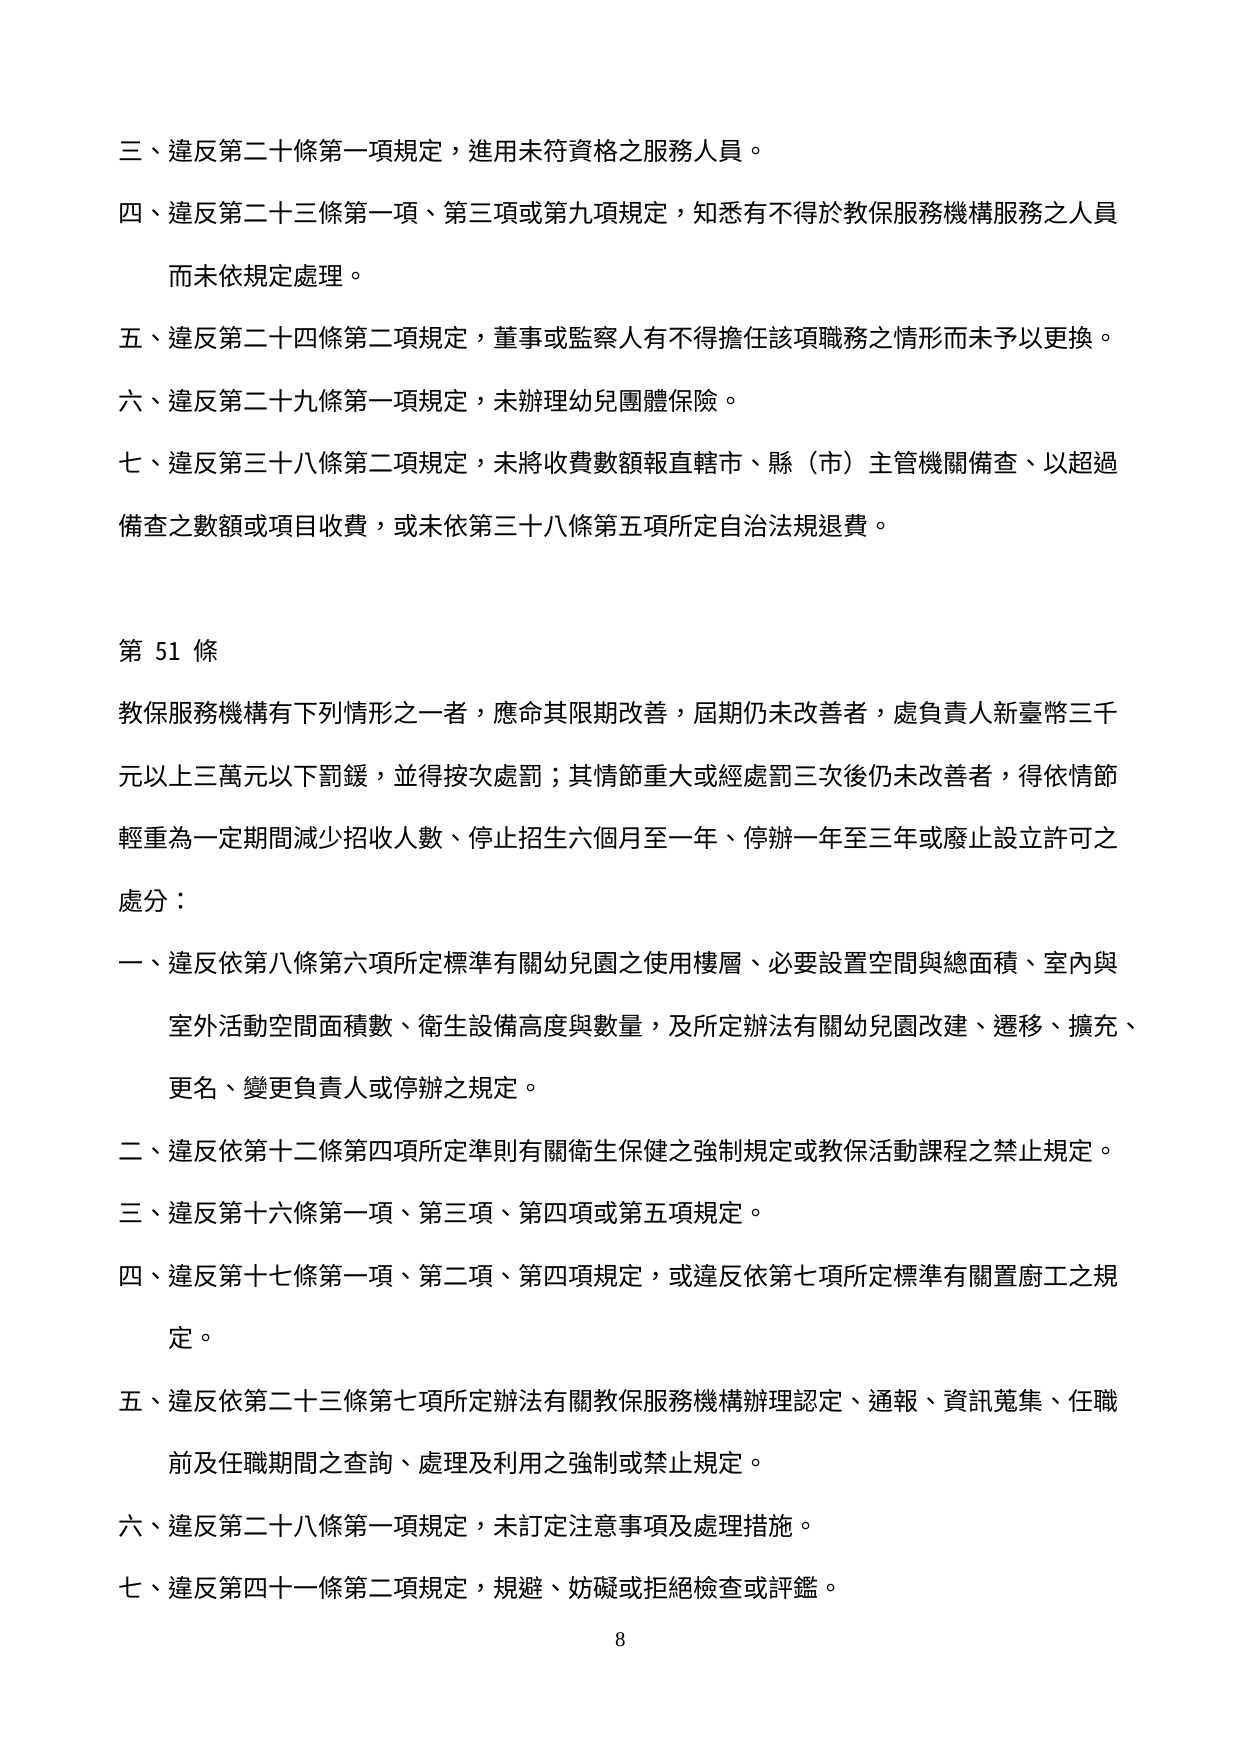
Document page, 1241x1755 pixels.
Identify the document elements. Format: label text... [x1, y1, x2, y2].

text 而未依規定處理。 [118, 233, 1122, 295]
text 六、違反第二十九條第一項規定，未辦理幼兒團體保險。 [118, 358, 1122, 420]
text 七、違反第四十一條第二項規定，規避、妨礙或拒絕檢查或評鑑。 [118, 1545, 1122, 1608]
text 第 51 條 [118, 608, 1122, 670]
text 四、違反第二十三條第一項、第三項或第九項規定，知悉有不得於教保服務機構服務之人員 [118, 170, 1122, 233]
text 二、違反依第十二條第四項所定準則有關衛生保健之強制規定或教保活動課程之禁止規定。 [118, 1108, 1122, 1170]
text 五、違反依第二十三條第七項所定辦法有關教保服務機構辦理認定、通報、資訊蒐集、任職前及任職期間之查詢、處理及利用之強制或禁止規定。 [118, 1358, 1122, 1483]
text 四、違反第十七條第一項、第二項、第四項規定，或違反依第七項所定標準有關置廚工之規定。 [118, 1233, 1122, 1358]
text 七、違反第三十八條第二項規定，未將收費數額報直轄市、縣（市）主管機關備查、以超過備查之數額或項目收費，或未依第三十八條第五項所定自治法規退費。 [118, 420, 1122, 545]
text 三、違反第二十條第一項規定，進用未符資格之服務人員。 [118, 108, 1122, 170]
text 六、違反第二十八條第一項規定，未訂定注意事項及處理措施。 [118, 1483, 1122, 1545]
text 三、違反第十六條第一項、第三項、第四項或第五項規定。 [118, 1170, 1122, 1233]
text 教保服務機構有下列情形之一者，應命其限期改善，屆期仍未改善者，處負責人新臺幣三千元以上三萬元以下罰鍰，並得按次處罰；其情節重大或經處罰三次後仍未改善者，得依情節輕重為一定期間減少招收人數、停止招生六個月至一年、停辦一年至三年或廢止設立許可之處分： [118, 670, 1122, 920]
text 一、違反依第八條第六項所定標準有關幼兒園之使用樓層、必要設置空間與總面積、室內與室外活動空間面積數、衛生設備高度與數量，及所定辦法有關幼兒園改建、遷移、擴充、更名、變更負責人或停辦之規定。 [118, 920, 1122, 1108]
text 五、違反第二十四條第二項規定，董事或監察人有不得擔任該項職務之情形而未予以更換。 [118, 295, 1122, 358]
